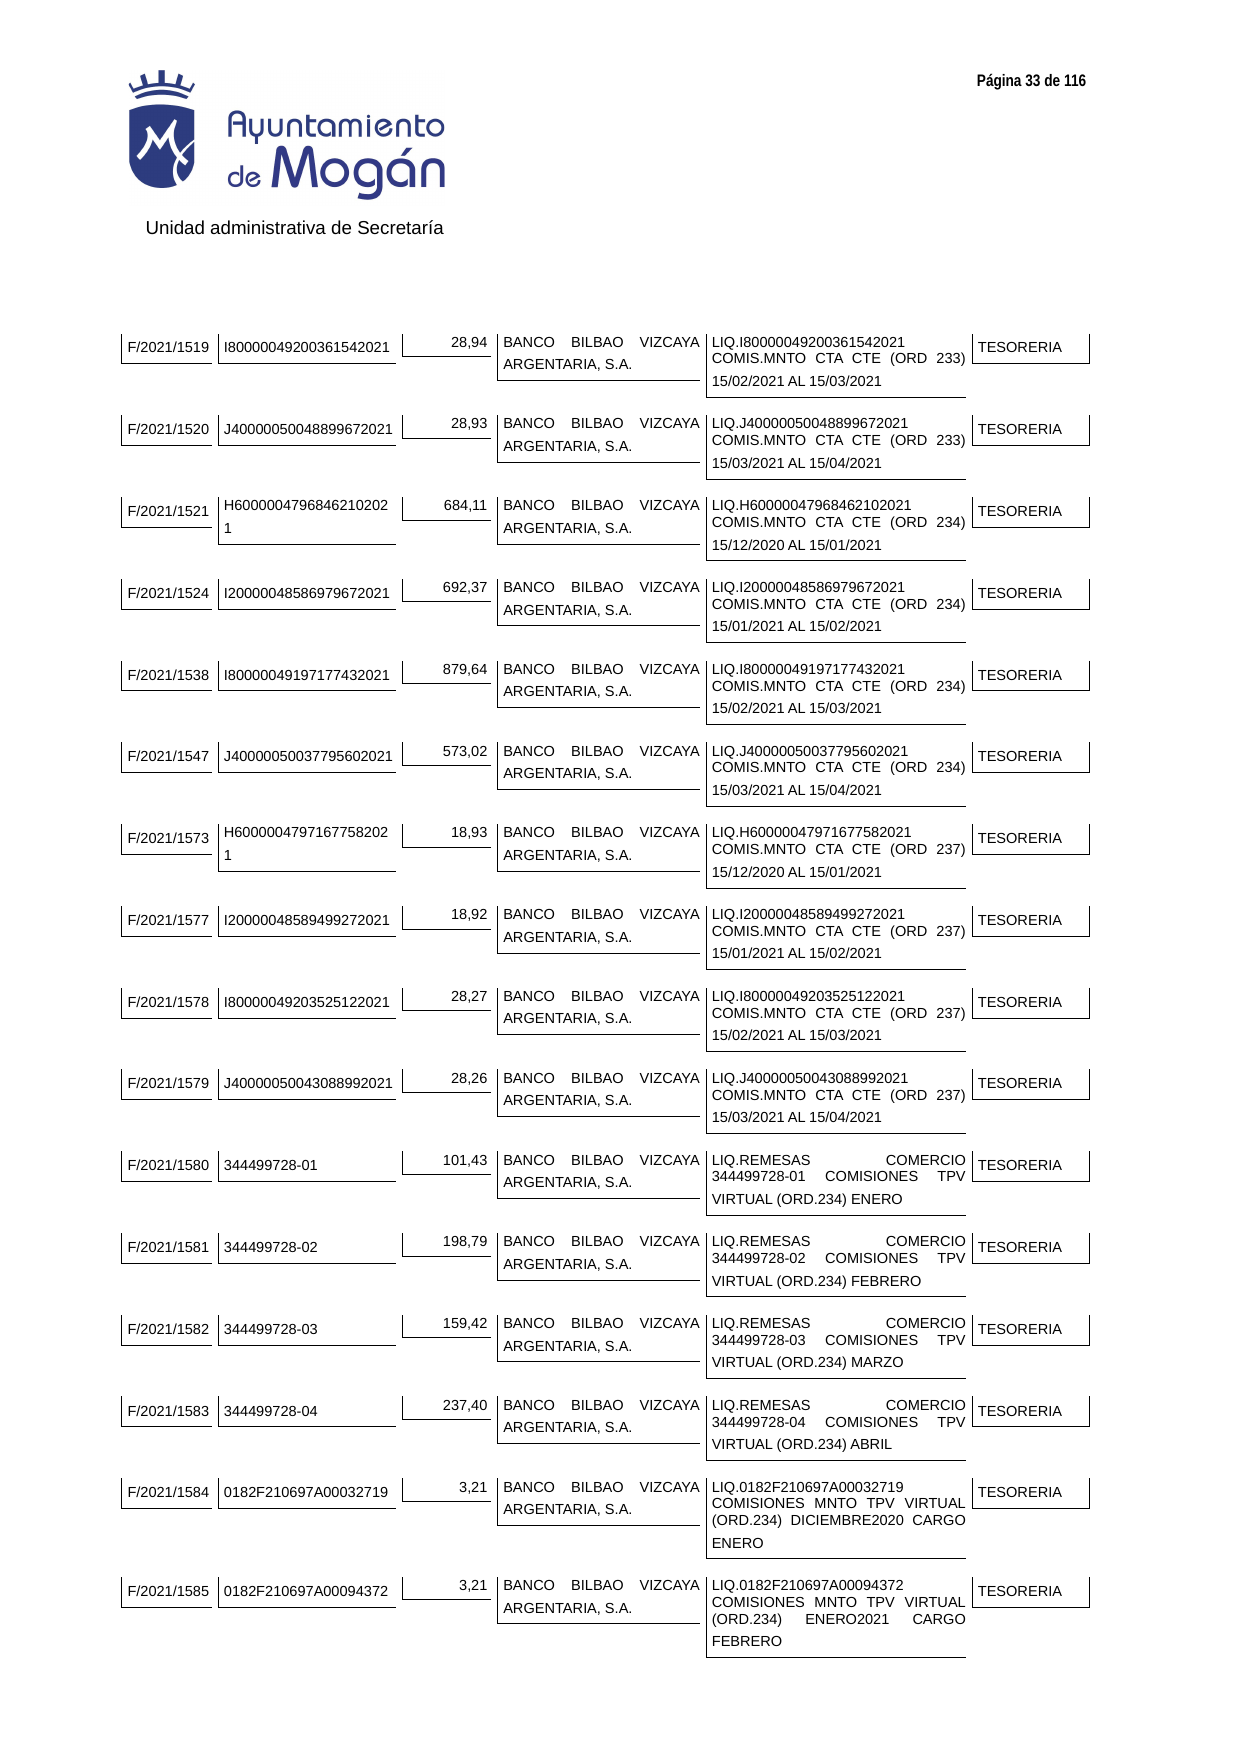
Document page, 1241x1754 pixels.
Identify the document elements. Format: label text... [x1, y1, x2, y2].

table_cell F/2021/1547 [118, 739, 215, 821]
table_cell J40000050048899672021 [215, 412, 399, 494]
table_cell LIQ.I80000049197177432021 COMIS.MNTO CTA CTE (ORD 234) 15/02/2021 AL 15/03/2021 [703, 658, 969, 739]
table_cell H60000047971677582021 [215, 821, 399, 903]
table_cell F/2021/1579 [118, 1066, 215, 1148]
table_cell 0182F210697A00032719 [215, 1475, 399, 1574]
table_cell F/2021/1583 [118, 1394, 215, 1475]
table_cell TESORERIA [969, 1230, 1092, 1312]
table_cell 0182F210697A00094372 [215, 1574, 399, 1672]
table_cell BANCO BILBAO VIZCAYA ARGENTARIA, S.A. [494, 658, 703, 739]
table_cell F/2021/1580 [118, 1148, 215, 1230]
table_cell TESORERIA [969, 1148, 1092, 1230]
table_cell TESORERIA [969, 1394, 1092, 1475]
table_cell LIQ.0182F210697A00094372 COMISIONES MNTO TPV VIRTUAL (ORD.234) ENERO2021 CARGO FEBRERO [703, 1574, 969, 1672]
table_cell I80000049203525122021 [215, 985, 399, 1066]
table_cell 879,64 [399, 658, 494, 739]
table_cell BANCO BILBAO VIZCAYA ARGENTARIA, S.A. [494, 985, 703, 1066]
picture [128, 70, 445, 206]
table_cell 573,02 [399, 739, 494, 821]
table_cell TESORERIA [969, 1312, 1092, 1393]
table_cell 18,92 [399, 903, 494, 985]
table_cell LIQ.I20000048589499272021 COMIS.MNTO CTA CTE (ORD 237) 15/01/2021 AL 15/02/2021 [703, 903, 969, 985]
table_cell 344499728-01 [215, 1148, 399, 1230]
table_cell 344499728-04 [215, 1394, 399, 1475]
table_cell LIQ.REMESAS COMERCIO 344499728-03 COMISIONES TPV VIRTUAL (ORD.234) MARZO [703, 1312, 969, 1393]
table_cell BANCO BILBAO VIZCAYA ARGENTARIA, S.A. [494, 1066, 703, 1148]
table_cell BANCO BILBAO VIZCAYA ARGENTARIA, S.A. [494, 1148, 703, 1230]
table_cell 684,11 [399, 494, 494, 576]
table_cell BANCO BILBAO VIZCAYA ARGENTARIA, S.A. [494, 1475, 703, 1574]
table_cell 28,93 [399, 412, 494, 494]
table_cell BANCO BILBAO VIZCAYA ARGENTARIA, S.A. [494, 412, 703, 494]
table_cell LIQ.H60000047968462102021 COMIS.MNTO CTA CTE (ORD 234) 15/12/2020 AL 15/01/2021 [703, 494, 969, 576]
table_cell F/2021/1584 [118, 1475, 215, 1574]
table_cell LIQ.J40000050037795602021 COMIS.MNTO CTA CTE (ORD 234) 15/03/2021 AL 15/04/2021 [703, 739, 969, 821]
table_cell BANCO BILBAO VIZCAYA ARGENTARIA, S.A. [494, 1230, 703, 1312]
table_cell TESORERIA [969, 412, 1092, 494]
table_cell LIQ.J40000050048899672021 COMIS.MNTO CTA CTE (ORD 233) 15/03/2021 AL 15/04/2021 [703, 412, 969, 494]
table_cell F/2021/1538 [118, 658, 215, 739]
table_cell I80000049200361542021 [215, 331, 399, 412]
table_cell F/2021/1578 [118, 985, 215, 1066]
table_cell 3,21 [399, 1574, 494, 1672]
table_cell LIQ.REMESAS COMERCIO 344499728-04 COMISIONES TPV VIRTUAL (ORD.234) ABRIL [703, 1394, 969, 1475]
table_cell 692,37 [399, 576, 494, 658]
table_cell TESORERIA [969, 576, 1092, 658]
table_cell BANCO BILBAO VIZCAYA ARGENTARIA, S.A. [494, 331, 703, 412]
table_cell TESORERIA [969, 331, 1092, 412]
table_cell LIQ.I80000049203525122021 COMIS.MNTO CTA CTE (ORD 237) 15/02/2021 AL 15/03/2021 [703, 985, 969, 1066]
table_cell TESORERIA [969, 494, 1092, 576]
table_cell F/2021/1520 [118, 412, 215, 494]
table_cell TESORERIA [969, 1066, 1092, 1148]
table_cell F/2021/1573 [118, 821, 215, 903]
table_cell 159,42 [399, 1312, 494, 1393]
table_cell TESORERIA [969, 985, 1092, 1066]
table_cell 344499728-03 [215, 1312, 399, 1393]
table_cell BANCO BILBAO VIZCAYA ARGENTARIA, S.A. [494, 494, 703, 576]
table_cell LIQ.I80000049200361542021 COMIS.MNTO CTA CTE (ORD 233) 15/02/2021 AL 15/03/2021 [703, 331, 969, 412]
table_cell 28,27 [399, 985, 494, 1066]
table_cell F/2021/1577 [118, 903, 215, 985]
table_cell TESORERIA [969, 1574, 1092, 1672]
table_cell 101,43 [399, 1148, 494, 1230]
table_cell 3,21 [399, 1475, 494, 1574]
table_cell F/2021/1582 [118, 1312, 215, 1393]
table_cell F/2021/1519 [118, 331, 215, 412]
table_cell LIQ.REMESAS COMERCIO 344499728-01 COMISIONES TPV VIRTUAL (ORD.234) ENERO [703, 1148, 969, 1230]
table_cell J40000050043088992021 [215, 1066, 399, 1148]
table_cell BANCO BILBAO VIZCAYA ARGENTARIA, S.A. [494, 1312, 703, 1393]
table_cell H60000047968462102021 [215, 494, 399, 576]
table_cell 198,79 [399, 1230, 494, 1312]
table_cell TESORERIA [969, 821, 1092, 903]
table_cell F/2021/1581 [118, 1230, 215, 1312]
table_cell LIQ.H60000047971677582021 COMIS.MNTO CTA CTE (ORD 237) 15/12/2020 AL 15/01/2021 [703, 821, 969, 903]
table_cell LIQ.REMESAS COMERCIO 344499728-02 COMISIONES TPV VIRTUAL (ORD.234) FEBRERO [703, 1230, 969, 1312]
table_cell BANCO BILBAO VIZCAYA ARGENTARIA, S.A. [494, 903, 703, 985]
table_cell LIQ.0182F210697A00032719 COMISIONES MNTO TPV VIRTUAL (ORD.234) DICIEMBRE2020 CARGO ENERO [703, 1475, 969, 1574]
table_cell TESORERIA [969, 903, 1092, 985]
table_cell I20000048586979672021 [215, 576, 399, 658]
table_cell F/2021/1585 [118, 1574, 215, 1672]
table_cell BANCO BILBAO VIZCAYA ARGENTARIA, S.A. [494, 739, 703, 821]
table_cell BANCO BILBAO VIZCAYA ARGENTARIA, S.A. [494, 1394, 703, 1475]
table_cell 28,94 [399, 331, 494, 412]
table_cell I20000048589499272021 [215, 903, 399, 985]
table_cell 18,93 [399, 821, 494, 903]
table_cell F/2021/1521 [118, 494, 215, 576]
table_cell 344499728-02 [215, 1230, 399, 1312]
table_cell LIQ.I20000048586979672021 COMIS.MNTO CTA CTE (ORD 234) 15/01/2021 AL 15/02/2021 [703, 576, 969, 658]
table_cell I80000049197177432021 [215, 658, 399, 739]
table_cell TESORERIA [969, 739, 1092, 821]
table_cell BANCO BILBAO VIZCAYA ARGENTARIA, S.A. [494, 821, 703, 903]
table_cell LIQ.J40000050043088992021 COMIS.MNTO CTA CTE (ORD 237) 15/03/2021 AL 15/04/2021 [703, 1066, 969, 1148]
table_cell TESORERIA [969, 658, 1092, 739]
table_cell BANCO BILBAO VIZCAYA ARGENTARIA, S.A. [494, 576, 703, 658]
table_cell TESORERIA [969, 1475, 1092, 1574]
table_cell F/2021/1524 [118, 576, 215, 658]
table_cell J40000050037795602021 [215, 739, 399, 821]
table_cell 28,26 [399, 1066, 494, 1148]
table_cell 237,40 [399, 1394, 494, 1475]
table_cell BANCO BILBAO VIZCAYA ARGENTARIA, S.A. [494, 1574, 703, 1672]
